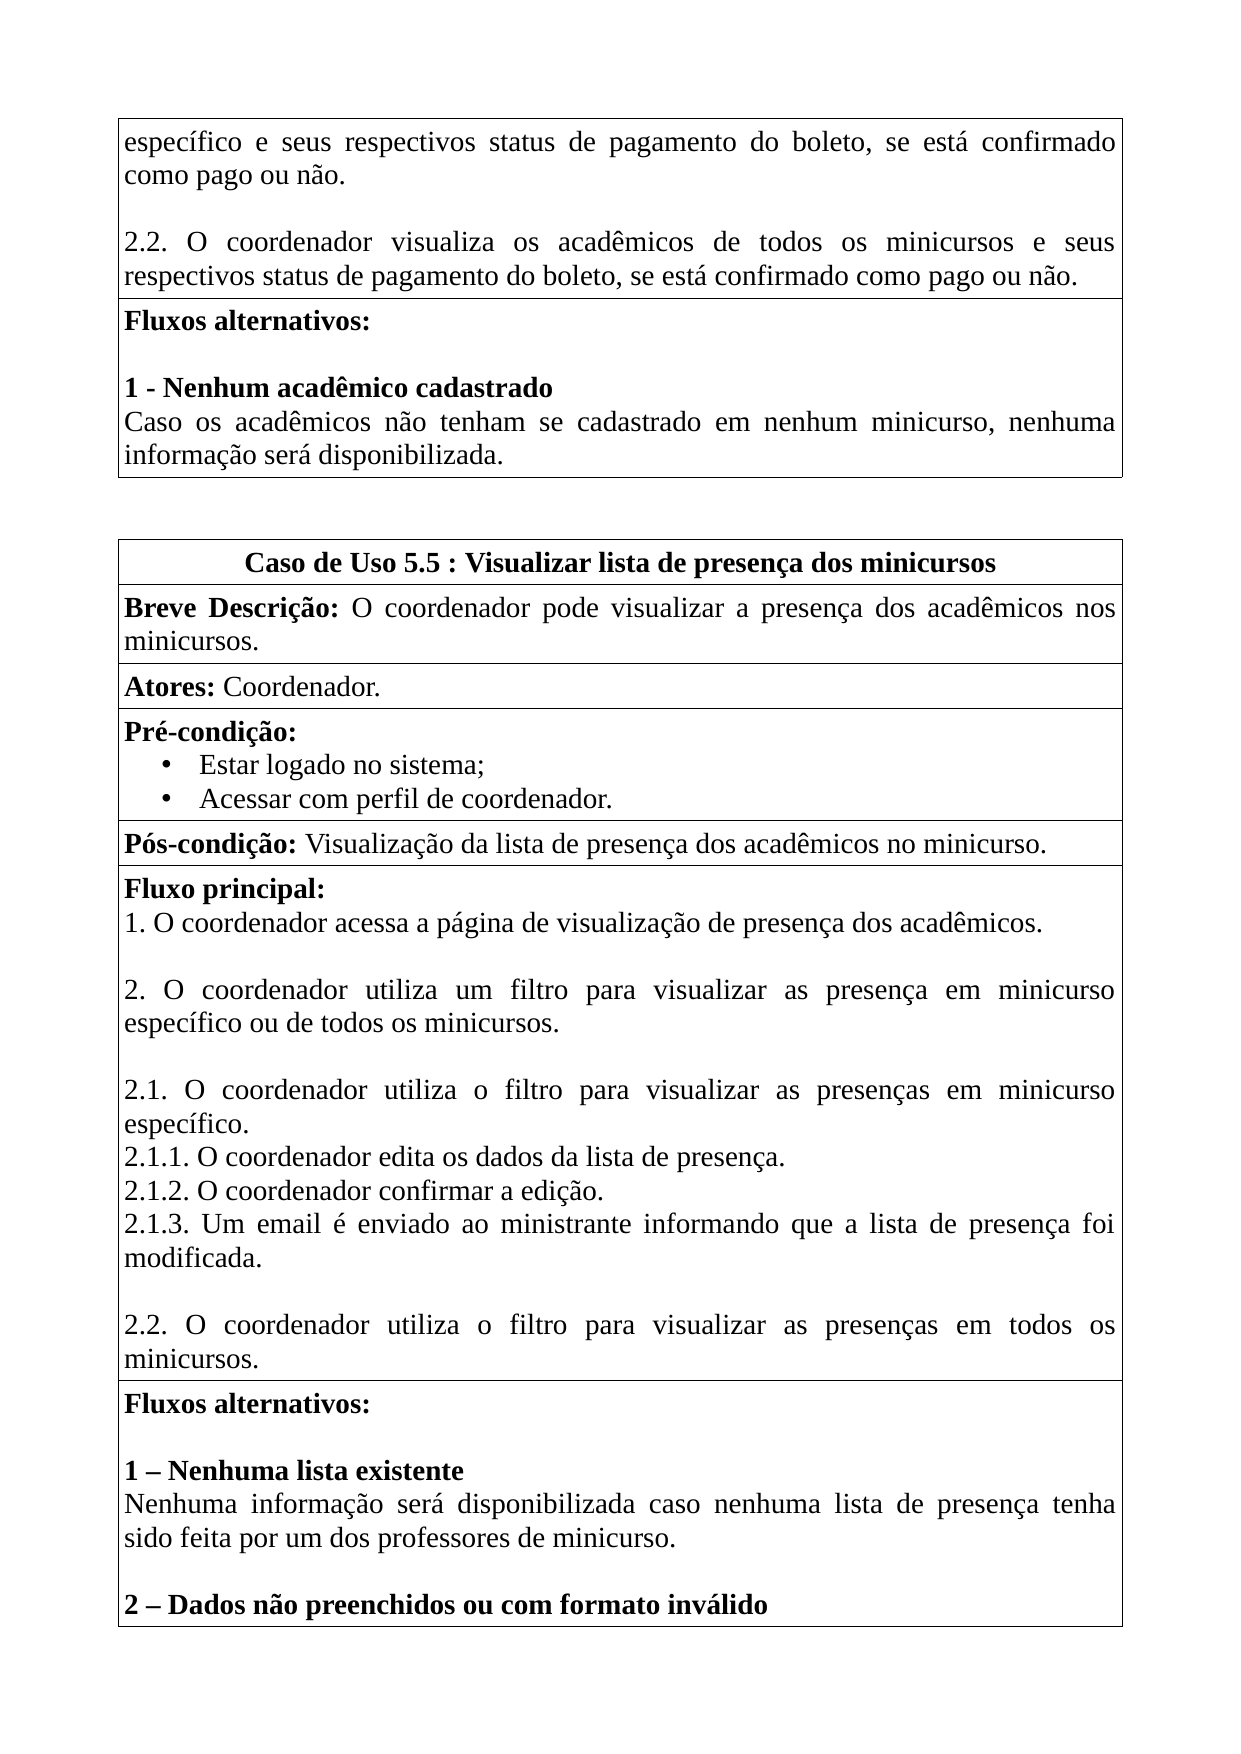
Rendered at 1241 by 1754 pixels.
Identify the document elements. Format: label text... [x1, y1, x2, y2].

table_cell específico e seus respectivos status de pagamento do boleto, se está confirmado como pago ou não. 2.2. O coordenador visualiza os acadêmicos de todos os minicursos e seus respectivos status de pagamento do boleto, se está confirmado como pago ou não. [119, 119, 1122, 297]
table_cell Fluxos alternativos: 1 - Nenhum acadêmico cadastrado Caso os acadêmicos não tenham se cadastrado em nenhum minicurso, nenhuma informação será disponibilizada. [119, 299, 1122, 477]
table_cell Pré-condição: Estar logado no sistema; Acessar com perfil de coordenador. [119, 709, 1122, 820]
table_cell Fluxos alternativos: 1 – Nenhuma lista existente Nenhuma informação será disponibilizada caso nenhuma lista de presença tenha sido feita por um dos professores de minicurso. 2 – Dados não preenchidos ou com formato inválido [119, 1381, 1122, 1626]
table_header Caso de Uso 5.5 : Visualizar lista de presença dos minicursos [119, 540, 1122, 584]
table_cell Fluxo principal: 1. O coordenador acessa a página de visualização de presença dos acadêmicos. 2. O coordenador utiliza um filtro para visualizar as presença em minicurso específico ou de todos os minicursos. 2.1. O coordenador utiliza o filtro para visualizar as presenças em minicurso específico. 2.1.1. O coordenador edita os dados da lista de presença. 2.1.2. O coordenador confirmar a edição. 2.1.3. Um email é enviado ao ministrante informando que a lista de presença foi modificada. 2.2. O coordenador utiliza o filtro para visualizar as presenças em todos os minicursos. [119, 866, 1122, 1380]
table_cell Pós-condição: Visualização da lista de presença dos acadêmicos no minicurso. [119, 821, 1122, 865]
table_cell Atores: Coordenador. [119, 664, 1122, 708]
table_cell Breve Descrição: O coordenador pode visualizar a presença dos acadêmicos nos minicursos. [119, 585, 1122, 663]
